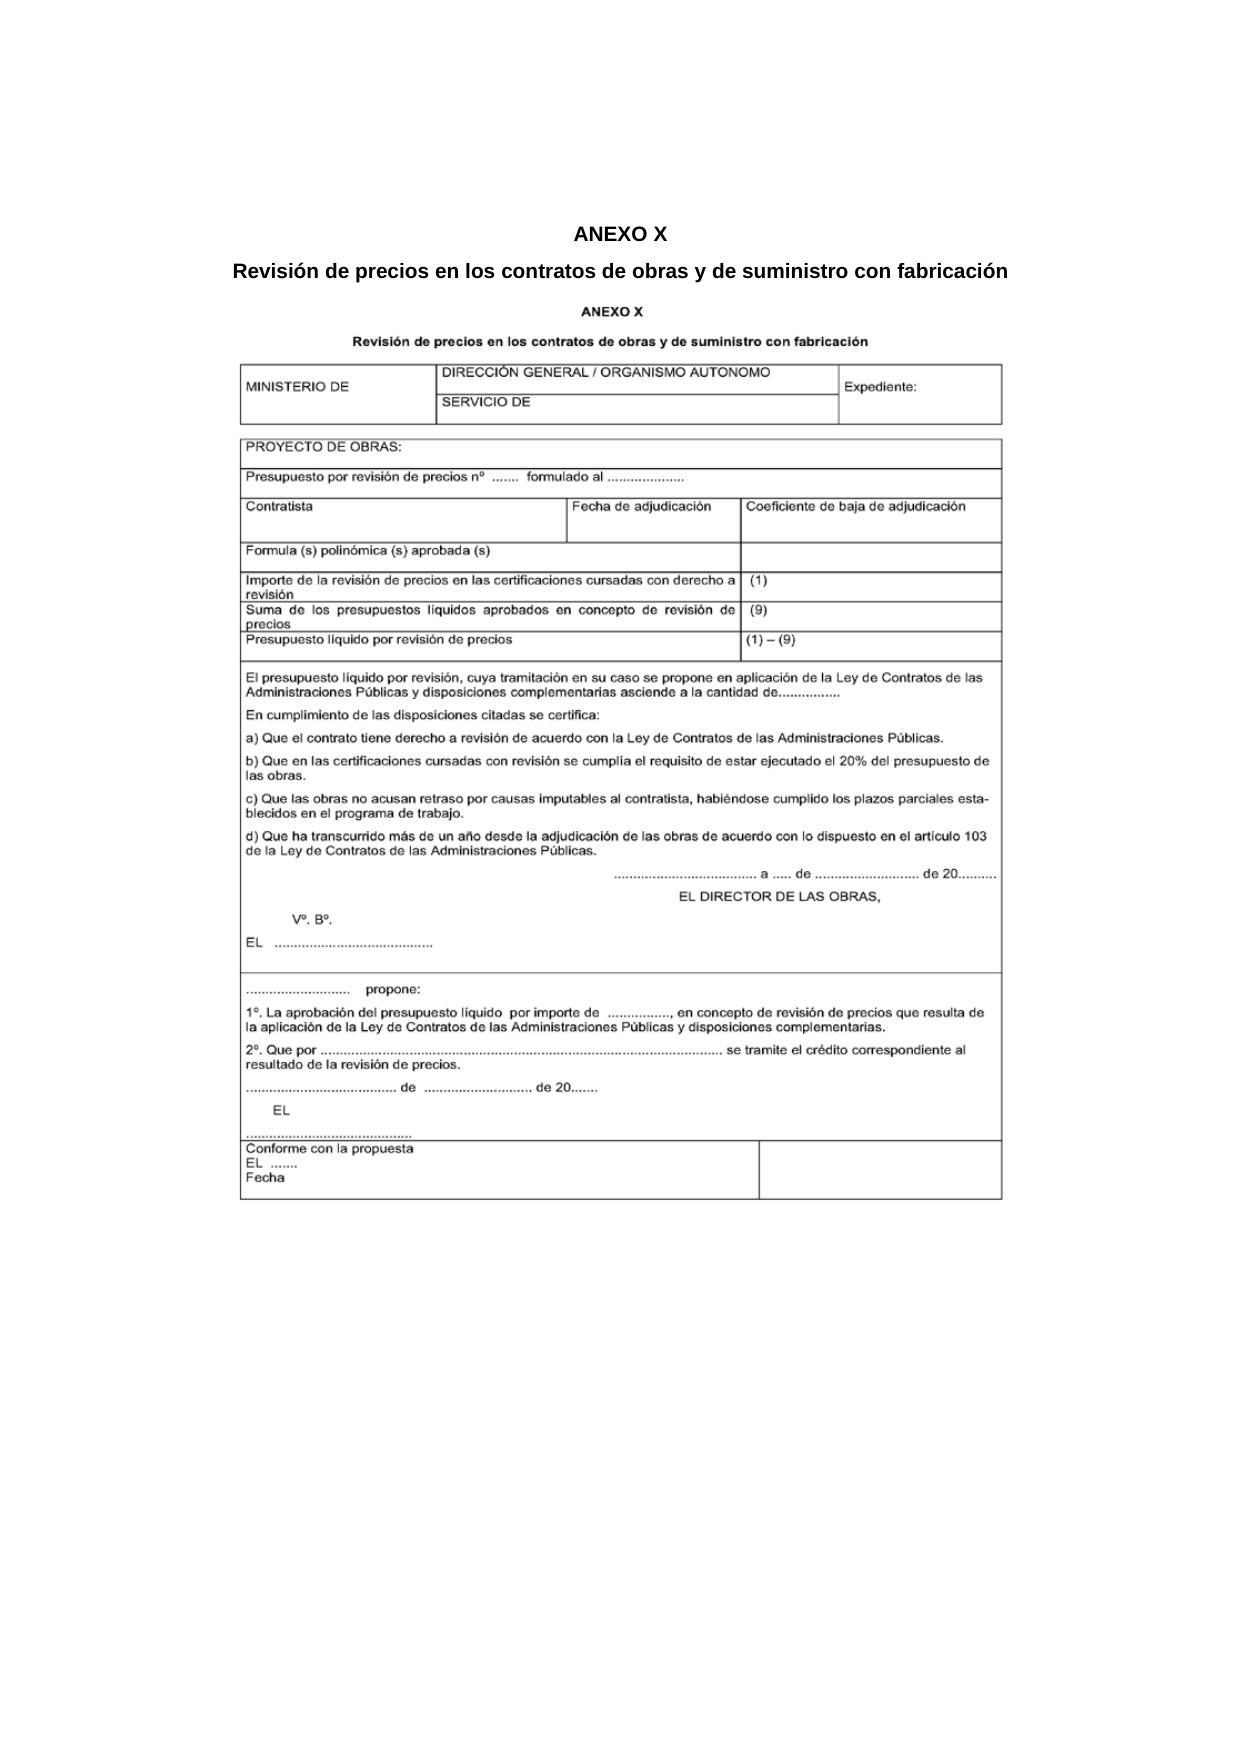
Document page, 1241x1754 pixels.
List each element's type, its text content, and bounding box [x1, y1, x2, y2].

text ANEXO X [224, 222, 1016, 246]
picture [239, 306, 1003, 1201]
subtitle Revisión de precios en los contratos de obras y de suministro con fabricación [224, 258, 1016, 282]
